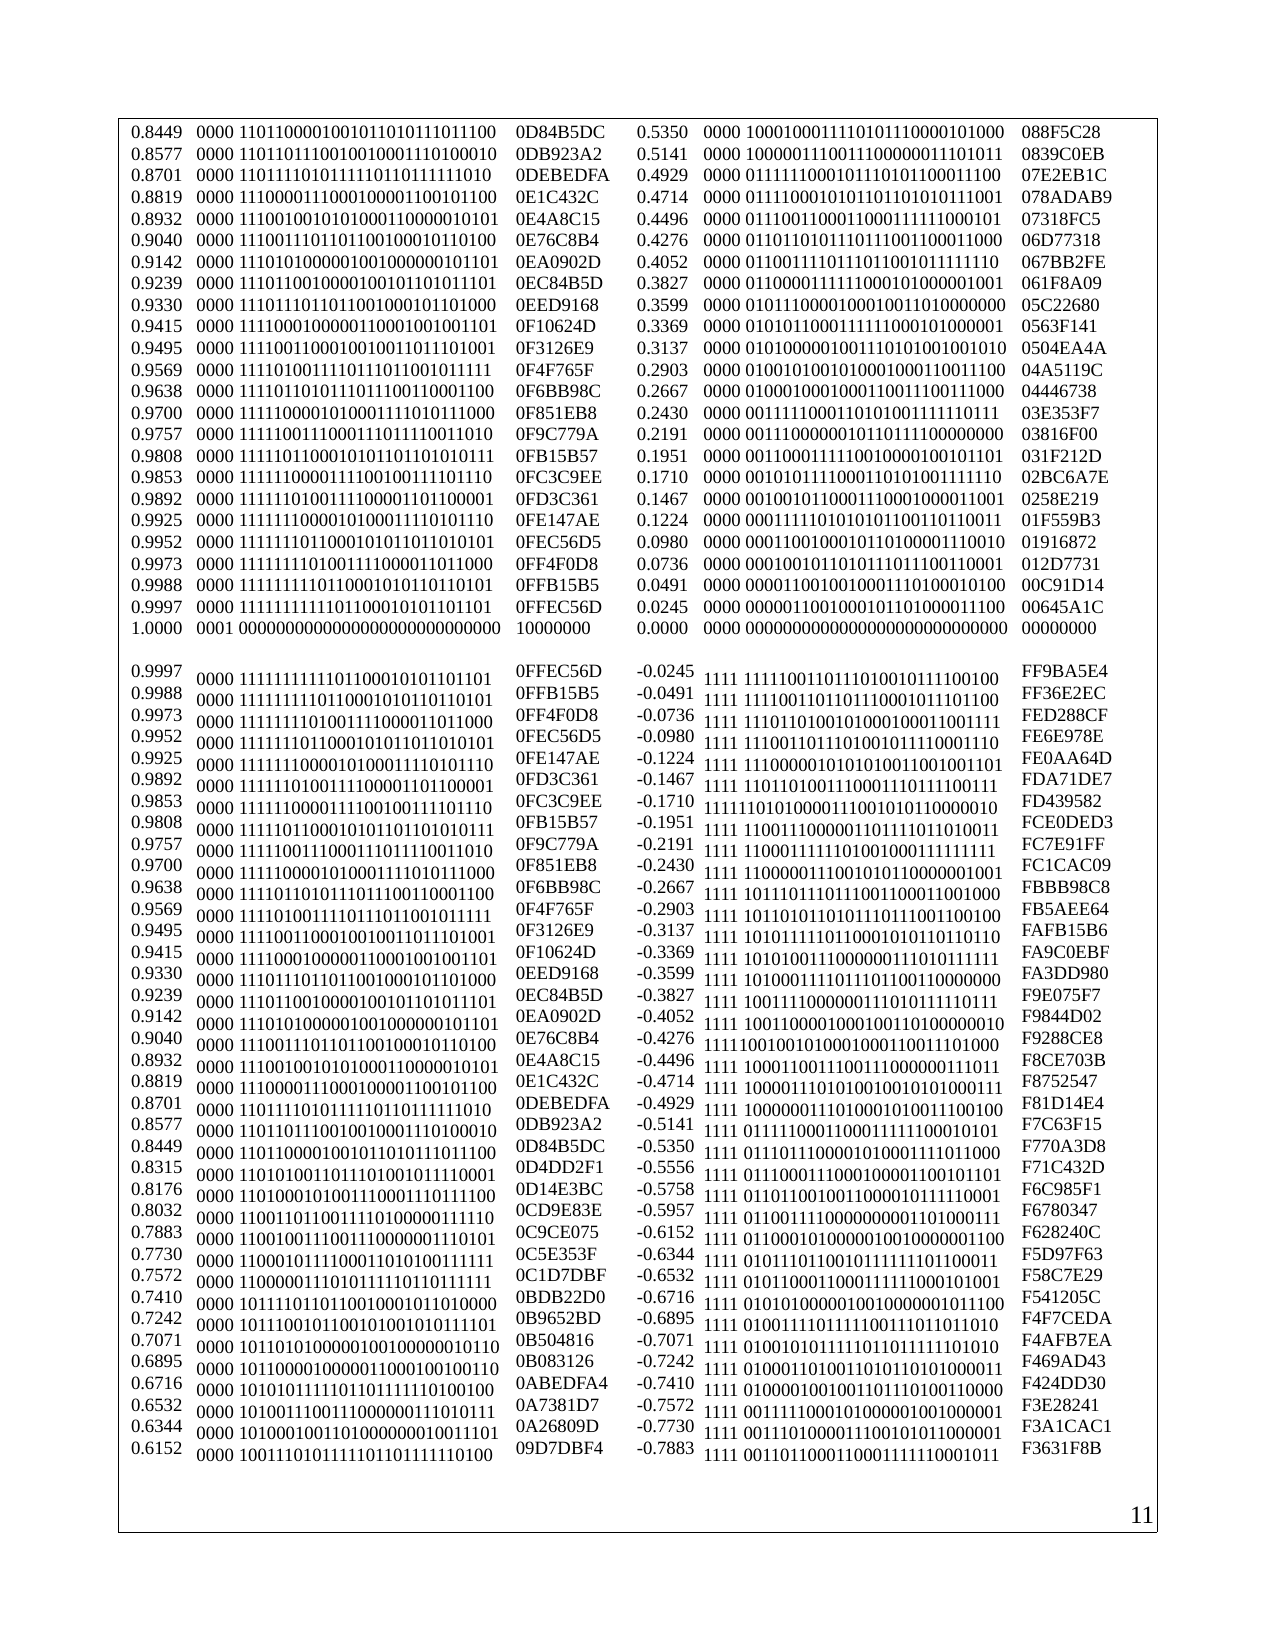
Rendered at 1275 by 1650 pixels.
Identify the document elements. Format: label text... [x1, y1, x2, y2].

table_cell 088F5C28 0839C0EB 07E2EB1C 078ADAB9 07318FC5 06D77318 067BB2FE 061F8A09 05C22680 0563F141 0504EA4A 04A5119C 04446738 03E353F7 03816F00 031F212D 02BC6A7E 0258E219 01F559B3 01916872 012D7731 00C91D14 00645A1C 00000000 FF9BA5E4 FF36E2EC FED288CF FE6E978E FE0AA64D FDA71DE7 FD439582 FCE0DED3 FC7E91FF FC1CAC09 FBBB98C8 FB5AEE64 FAFB15B6 FA9C0EBF FA3DD980 F9E075F7 F9844D02 F9288CE8 F8CE703B F8752547 F81D14E4 F7C63F15 F770A3D8 F71C432D F6C985F1 F6780347 F628240C F5D97F63 F58C7E29 F541205C F4F7CEDA F4AFB7EA F469AD43 F424DD30 F3E28241 F3A1CAC1 F3631F8B [1021, 121, 1143, 1465]
table_cell 0000 1101100001001011010111011100 0000 1101101110010010001110100010 0000 1101111010111110110111111010 0000 1110000111000100001100101100 0000 1110010010101000110000010101 0000 1110011101101100100010110100 0000 1110101000001001000000101101 0000 1110110010000100101101011101 0000 1110111011011001000101101000 0000 1111000100000110001001001101 0000 1111001100010010011011101001 0000 1111010011110111011001011111 0000 1111011010111011100110001100 0000 1111100001010001111010111000 0000 1111100111000111011110011010 0000 1111101100010101101101010111 0000 1111110000111100100111101110 0000 1111110100111100001101100001 0000 1111111000010100011110101110 0000 1111111011000101011011010101 0000 1111111101001111000011011000 0000 1111111110110001010110110101 0000 1111111111101100010101101101 0001 0000000000000000000000000000 0000 1111111111101100010101101101 0000 1111111110110001010110110101 0000 1111111101001111000011011000 0000 1111111011000101011011010101 0000 1111111000010100011110101110 0000 1111110100111100001101100001 0000 1111110000111100100111101110 0000 1111101100010101101101010111 0000 1111100111000111011110011010 0000 1111100001010001111010111000 0000 1111011010111011100110001100 0000 1111010011110111011001011111 0000 1111001100010010011011101001 0000 1111000100000110001001001101 0000 1110111011011001000101101000 0000 1110110010000100101101011101 0000 1110101000001001000000101101 0000 1110011101101100100010110100 0000 1110010010101000110000010101 0000 1110000111000100001100101100 0000 1101111010111110110111111010 0000 1101101110010010001110100010 0000 1101100001001011010111011100 0000 1101010011011101001011110001 0000 1101000101001110001110111100 0000 1100110110011110100000111110 0000 1100100111001110000001110101 0000 1100010111100011010100111111 0000 1100000111010111110110111111 0000 1011110110110010001011010000 0000 1011100101100101001010111101 0000 1011010100000100100000010110 0000 1011000010000011000100100110 0000 1010101111101101111110100100 0000 1010011100111000000111010111 0000 1010001001101000000010011101 0000 1001110101111101101111110100 [196, 121, 516, 1465]
table_cell 0D84B5DC 0DB923A2 0DEBEDFA 0E1C432C 0E4A8C15 0E76C8B4 0EA0902D 0EC84B5D 0EED9168 0F10624D 0F3126E9 0F4F765F 0F6BB98C 0F851EB8 0F9C779A 0FB15B57 0FC3C9EE 0FD3C361 0FE147AE 0FEC56D5 0FF4F0D8 0FFB15B5 0FFEC56D 10000000 0FFEC56D 0FFB15B5 0FF4F0D8 0FEC56D5 0FE147AE 0FD3C361 0FC3C9EE 0FB15B57 0F9C779A 0F851EB8 0F6BB98C 0F4F765F 0F3126E9 0F10624D 0EED9168 0EC84B5D 0EA0902D 0E76C8B4 0E4A8C15 0E1C432C 0DEBEDFA 0DB923A2 0D84B5DC 0D4DD2F1 0D14E3BC 0CD9E83E 0C9CE075 0C5E353F 0C1D7DBF 0BDB22D0 0B9652BD 0B504816 0B083126 0ABEDFA4 0A7381D7 0A26809D 09D7DBF4 [516, 121, 637, 1465]
table_cell 0.8449 0.8577 0.8701 0.8819 0.8932 0.9040 0.9142 0.9239 0.9330 0.9415 0.9495 0.9569 0.9638 0.9700 0.9757 0.9808 0.9853 0.9892 0.9925 0.9952 0.9973 0.9988 0.9997 1.0000 0.9997 0.9988 0.9973 0.9952 0.9925 0.9892 0.9853 0.9808 0.9757 0.9700 0.9638 0.9569 0.9495 0.9415 0.9330 0.9239 0.9142 0.9040 0.8932 0.8819 0.8701 0.8577 0.8449 0.8315 0.8176 0.8032 0.7883 0.7730 0.7572 0.7410 0.7242 0.7071 0.6895 0.6716 0.6532 0.6344 0.6152 [131, 121, 196, 1465]
table_cell 0.5350 0.5141 0.4929 0.4714 0.4496 0.4276 0.4052 0.3827 0.3599 0.3369 0.3137 0.2903 0.2667 0.2430 0.2191 0.1951 0.1710 0.1467 0.1224 0.0980 0.0736 0.0491 0.0245 0.0000 -0.0245 -0.0491 -0.0736 -0.0980 -0.1224 -0.1467 -0.1710 -0.1951 -0.2191 -0.2430 -0.2667 -0.2903 -0.3137 -0.3369 -0.3599 -0.3827 -0.4052 -0.4276 -0.4496 -0.4714 -0.4929 -0.5141 -0.5350 -0.5556 -0.5758 -0.5957 -0.6152 -0.6344 -0.6532 -0.6716 -0.6895 -0.7071 -0.7242 -0.7410 -0.7572 -0.7730 -0.7883 [637, 121, 703, 1465]
table_cell 0000 1000100011110101110000101000 0000 1000001110011100000011101011 0000 0111111000101110101100011100 0000 0111100010101101101010111001 0000 0111001100011000111111000101 0000 0110110101110111001100011000 0000 0110011110111011001011111110 0000 0110000111111000101000001001 0000 0101110000100010011010000000 0000 0101011000111111000101000001 0000 0101000001001110101001001010 0000 0100101001010001000110011100 0000 0100010001000110011100111000 0000 0011111000110101001111110111 0000 0011100000010110111100000000 0000 0011000111110010000100101101 0000 0010101111000110101001111110 0000 0010010110001110001000011001 0000 0001111101010101100110110011 0000 0001100100010110100001110010 0000 0001001011010111011100110001 0000 0000110010010001110100010100 0000 0000011001000101101000011100 0000 0000000000000000000000000000 1111 1111100110111010010111100100 1111 1111001101101110001011101100 1111 1110110100101000100011001111 1111 1110011011101001011110001110 1111 1110000010101010011001001101 1111 1101101001110001110111100111 11111101010000111001010110000010 1111 1100111000001101111011010011 1111 1100011111101001000111111111 1111 1100000111001010110000001001 1111 1011101110111001100011001000 1111 1011010110101110111001100100 1111 1010111110110001010110110110 1111 1010100111000000111010111111 1111 1010001111011101100110000000 1111 1001111000000111010111110111 1111 1001100001000100110100000010 11111001001010001000110011101000 1111 1000110011100111000000111011 1111 1000011101010010010101000111 1111 1000000111010001010011100100 1111 0111110001100011111100010101 1111 0111011100001010001111011000 1111 0111000111000100001100101101 1111 0110110010011000010111110001 1111 0110011110000000001101000111 1111 0110001010000010010000001100 1111 0101110110010111111101100011 1111 0101100011000111111000101001 1111 0101010000010010000001011100 1111 0100111101111100111011011010 1111 0100101011111011011111101010 1111 0100011010011010110101000011 1111 0100001001001101110100110000 1111 0011111000101000001001000001 1111 0011101000011100101011000001 1111 0011011000110001111110001011 [703, 121, 1021, 1465]
